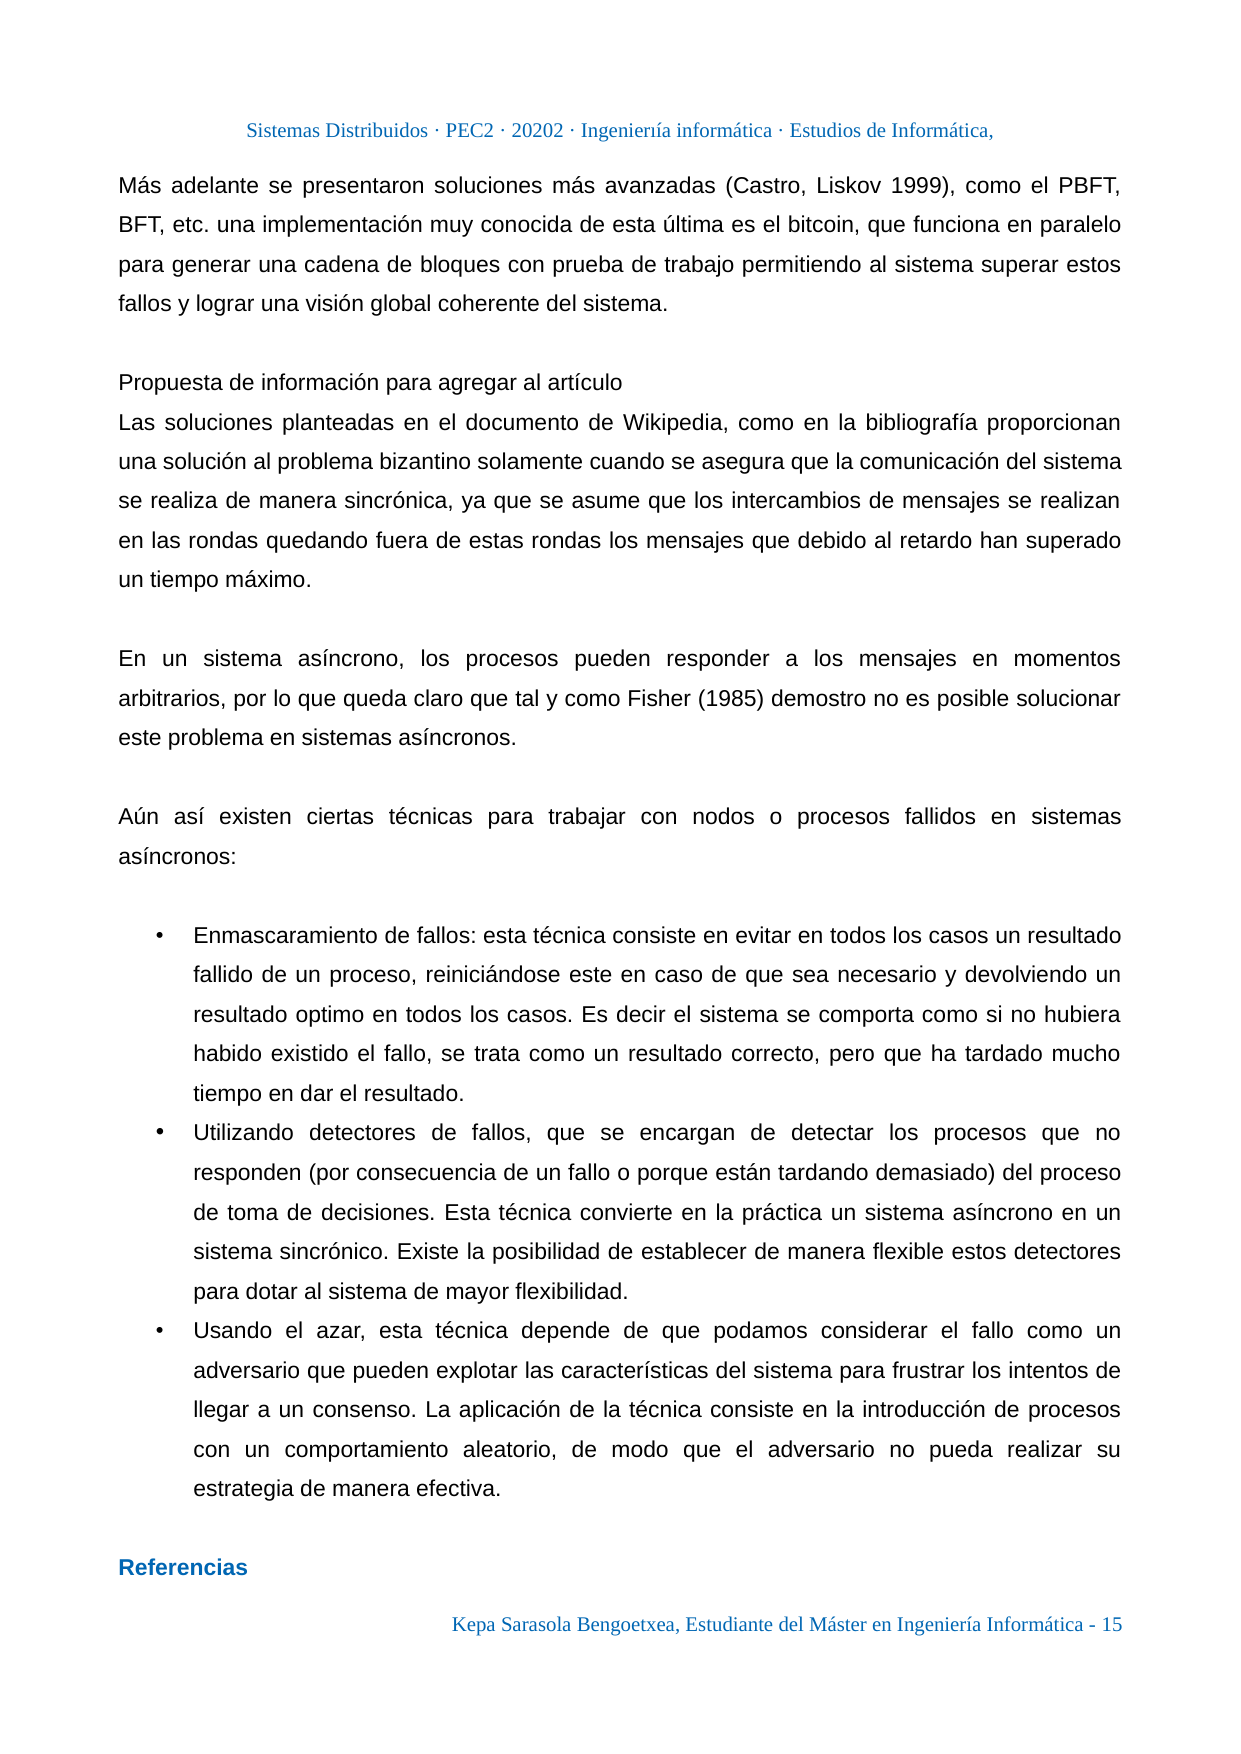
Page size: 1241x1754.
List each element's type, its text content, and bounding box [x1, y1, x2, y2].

text Más adelante se presentaron soluciones más avanzadas (Castro, Liskov 1999), como el PBFT, BFT, etc. una implementación muy conocida de esta última es el bitcoin, que funciona en paralelo para generar una cadena de bloques con prueba de trabajo permitiendo al sistema superar estos fallos y lograr una visión global coherente del sistema. [118, 172, 1122, 316]
text Aún así existen ciertas técnicas para trabajar con nodos o procesos fallidos en sistemas asíncronos: [118, 803, 1122, 869]
text Propuesta de información para agregar al artículo [118, 369, 1122, 395]
list Usando el azar, esta técnica depende de que podamos considerar el fallo como un adversario que pueden explotar las características del sistema para frustrar los intentos de llegar a un consenso. La aplicación de la técnica consiste en la introducción de procesos con un comportamiento aleatorio, de modo que el adversario no pueda realizar su estrategia de manera efectiva. [156, 1317, 1122, 1501]
text Referencias [118, 1554, 1122, 1580]
list Utilizando detectores de fallos, que se encargan de detectar los procesos que no responden (por consecuencia de un fallo o porque están tardando demasiado) del proceso de toma de decisiones. Esta técnica convierte en la práctica un sistema asíncrono en un sistema sincrónico. Existe la posibilidad de establecer de manera flexible estos detectores para dotar al sistema de mayor flexibilidad. [156, 1119, 1122, 1304]
text En un sistema asíncrono, los procesos pueden responder a los mensajes en momentos arbitrarios, por lo que queda claro que tal y como Fisher (1985) demostro no es posible solucionar este problema en sistemas asíncronos. [118, 645, 1122, 751]
list Enmascaramiento de fallos: esta técnica consiste en evitar en todos los casos un resultado fallido de un proceso, reiniciándose este en caso de que sea necesario y devolviendo un resultado optimo en todos los casos. Es decir el sistema se comporta como si no hubiera habido existido el fallo, se trata como un resultado correcto, pero que ha tardado mucho tiempo en dar el resultado. [156, 922, 1122, 1106]
text Las soluciones planteadas en el documento de Wikipedia, como en la bibliografía proporcionan una solución al problema bizantino solamente cuando se asegura que la comunicación del sistema se realiza de manera sincrónica, ya que se asume que los intercambios de mensajes se realizan en las rondas quedando fuera de estas rondas los mensajes que debido al retardo han superado un tiempo máximo. [118, 408, 1122, 593]
